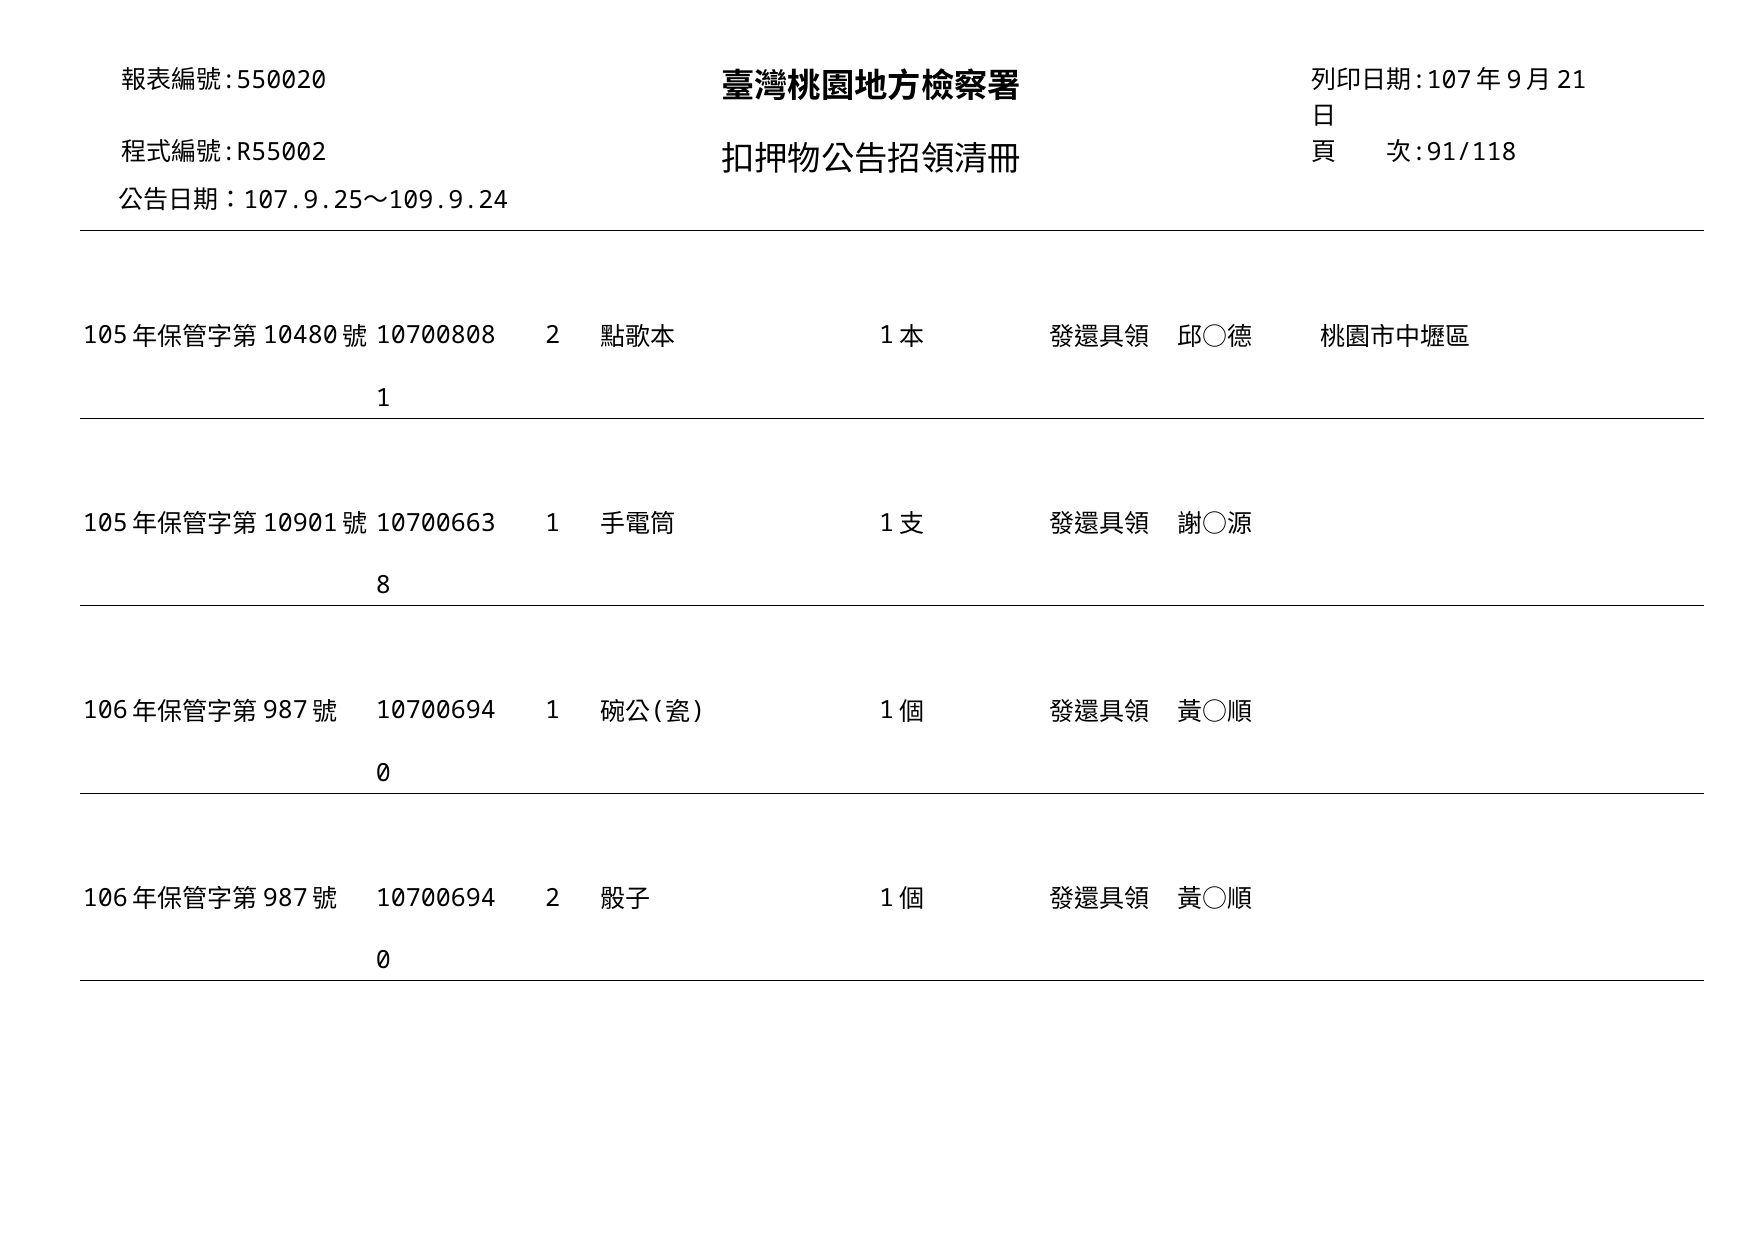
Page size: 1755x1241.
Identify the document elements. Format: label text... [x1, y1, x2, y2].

table_cell 骰子 [597, 794, 807, 980]
table_cell 106年保管字第987號 [80, 606, 373, 792]
table_cell 邱○德 [1175, 231, 1317, 417]
table_cell 105年保管字第10480號 [80, 231, 373, 417]
table_cell [1575, 231, 1704, 417]
table_cell 1支 [808, 419, 927, 605]
table_cell 107006638 [373, 419, 507, 605]
table_cell [1317, 606, 1575, 792]
table_cell [1317, 419, 1575, 605]
table_cell 手電筒 [597, 419, 807, 605]
table_cell 106年保管字第987號 [80, 794, 373, 980]
table_cell 謝○源 [1175, 419, 1317, 605]
table_cell [927, 231, 1046, 417]
table_cell 1個 [808, 794, 927, 980]
table_cell 發還具領 [1046, 231, 1175, 417]
table_cell 107006940 [373, 794, 507, 980]
table_cell [927, 606, 1046, 792]
table_cell 發還具領 [1046, 419, 1175, 605]
table_cell [927, 419, 1046, 605]
table_cell 2 [507, 231, 597, 417]
table_cell 黃○順 [1175, 606, 1317, 792]
table_cell 發還具領 [1046, 794, 1175, 980]
table_cell 105年保管字第10901號 [80, 419, 373, 605]
table_cell 發還具領 [1046, 606, 1175, 792]
table_cell 桃園市中壢區 [1317, 231, 1575, 417]
table_cell 1 [507, 606, 597, 792]
table_cell [1575, 606, 1704, 792]
table_cell [1575, 794, 1704, 980]
table_cell [1317, 794, 1575, 980]
table_cell 點歌本 [597, 231, 807, 417]
table_cell [927, 794, 1046, 980]
table_cell 1本 [808, 231, 927, 417]
table_cell 107008081 [373, 231, 507, 417]
table_cell 1個 [808, 606, 927, 792]
table_cell 107006940 [373, 606, 507, 792]
table_cell 2 [507, 794, 597, 980]
table_cell [1575, 419, 1704, 605]
table_cell 1 [507, 419, 597, 605]
table_cell 碗公(瓷) [597, 606, 807, 792]
table_cell 黃○順 [1175, 794, 1317, 980]
